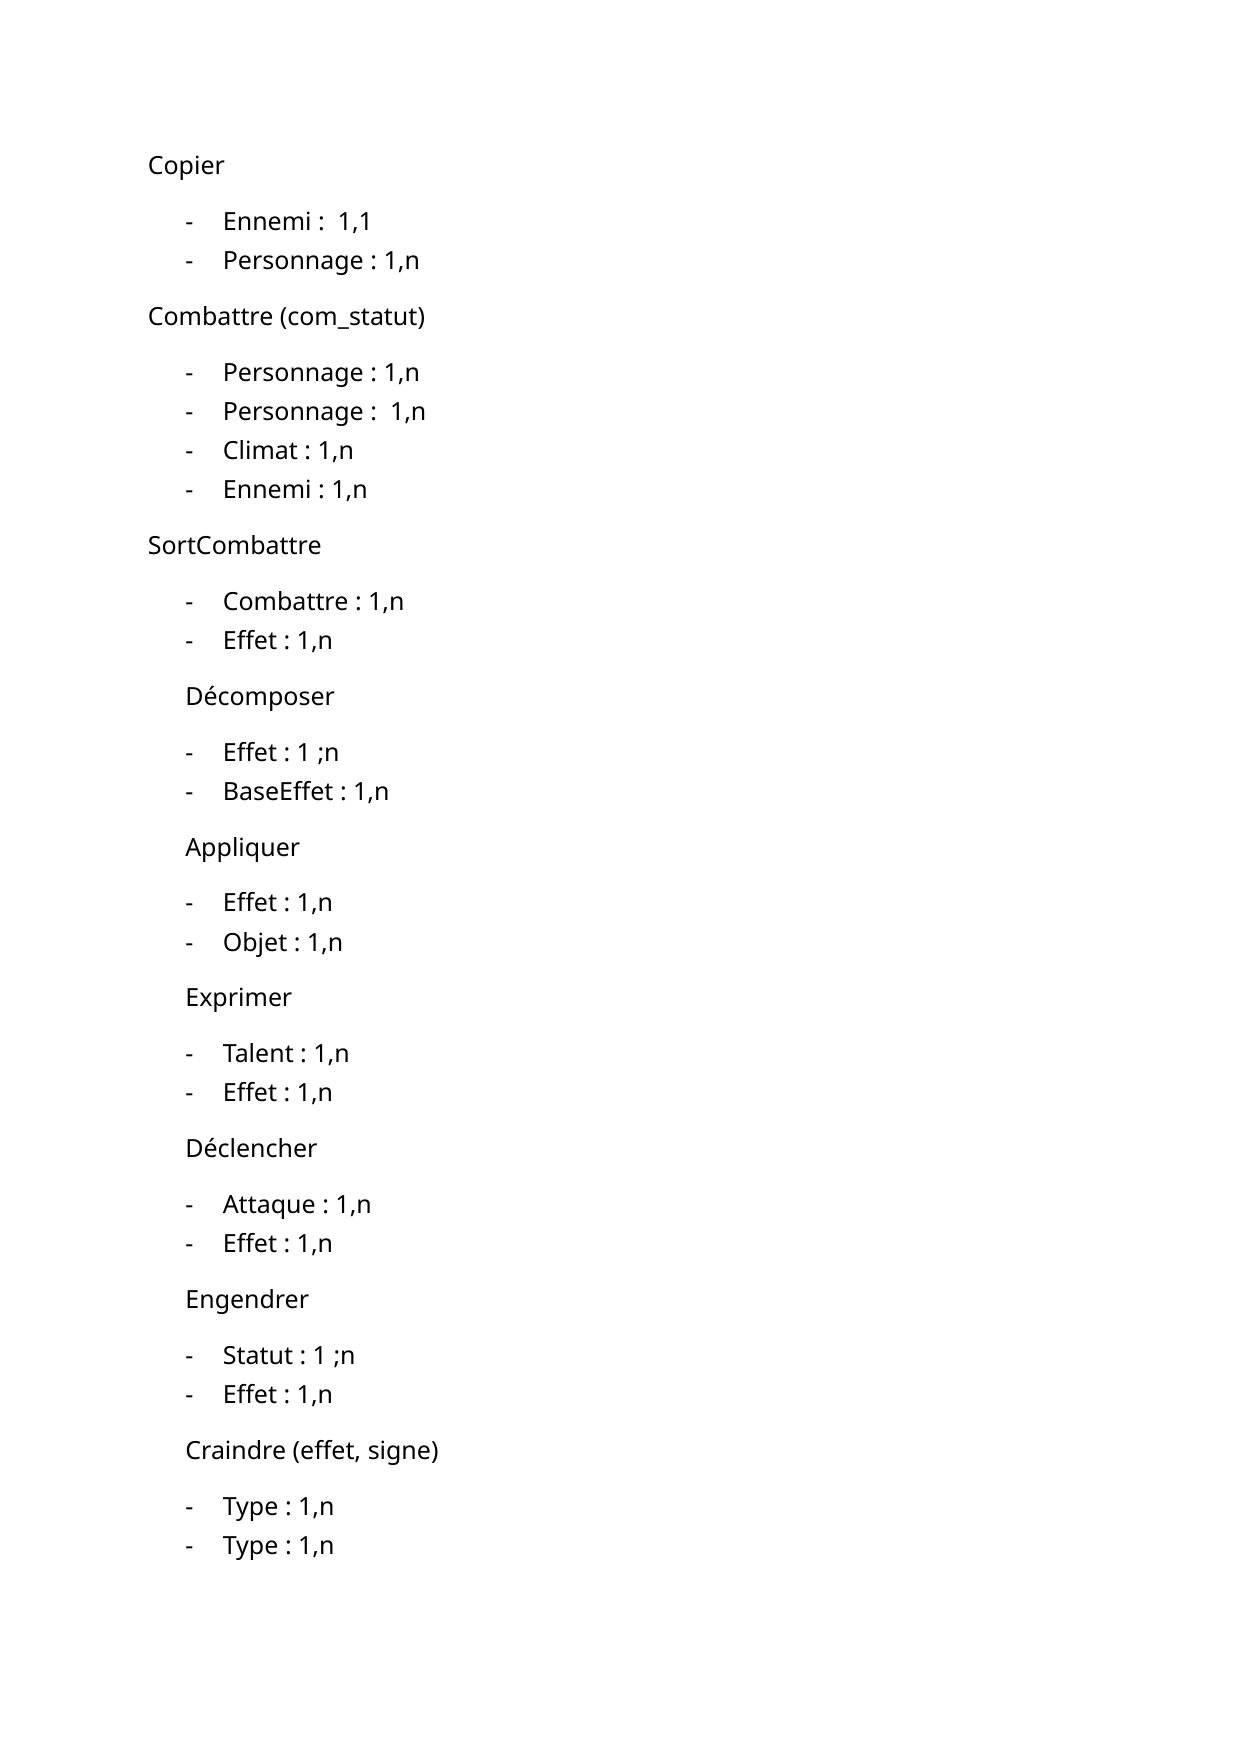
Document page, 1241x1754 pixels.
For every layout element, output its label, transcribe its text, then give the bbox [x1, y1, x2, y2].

list BaseEffet : 1,n [185, 773, 1093, 807]
list Combattre : 1,n [185, 583, 1093, 617]
text Appliquer [185, 829, 1093, 863]
list Talent : 1,n [185, 1036, 1093, 1070]
text Copier [148, 148, 1093, 182]
list Type : 1,n [185, 1488, 1093, 1522]
list Ennemi : 1,n [185, 472, 1093, 506]
list Effet : 1 ;n [185, 734, 1093, 768]
list Climat : 1,n [185, 433, 1093, 467]
text Exprimer [185, 980, 1093, 1014]
list Effet : 1,n [185, 623, 1093, 657]
list Personnage : 1,n [185, 354, 1093, 388]
list Objet : 1,n [185, 924, 1093, 958]
list Attaque : 1,n [185, 1187, 1093, 1221]
text Craindre (effet, signe) [185, 1433, 1093, 1467]
list Effet : 1,n [185, 1377, 1093, 1411]
text SortCombattre [148, 528, 1093, 562]
list Personnage : 1,n [185, 393, 1093, 427]
text Engendrer [185, 1282, 1093, 1316]
text Décomposer [185, 678, 1093, 712]
list Ennemi : 1,1 [185, 203, 1093, 237]
list Type : 1,n [185, 1528, 1093, 1562]
text Combattre (com_statut) [148, 298, 1093, 332]
text Déclencher [185, 1131, 1093, 1165]
list Effet : 1,n [185, 1075, 1093, 1109]
list Statut : 1 ;n [185, 1338, 1093, 1372]
list Effet : 1,n [185, 885, 1093, 919]
list Effet : 1,n [185, 1226, 1093, 1260]
list Personnage : 1,n [185, 243, 1093, 277]
